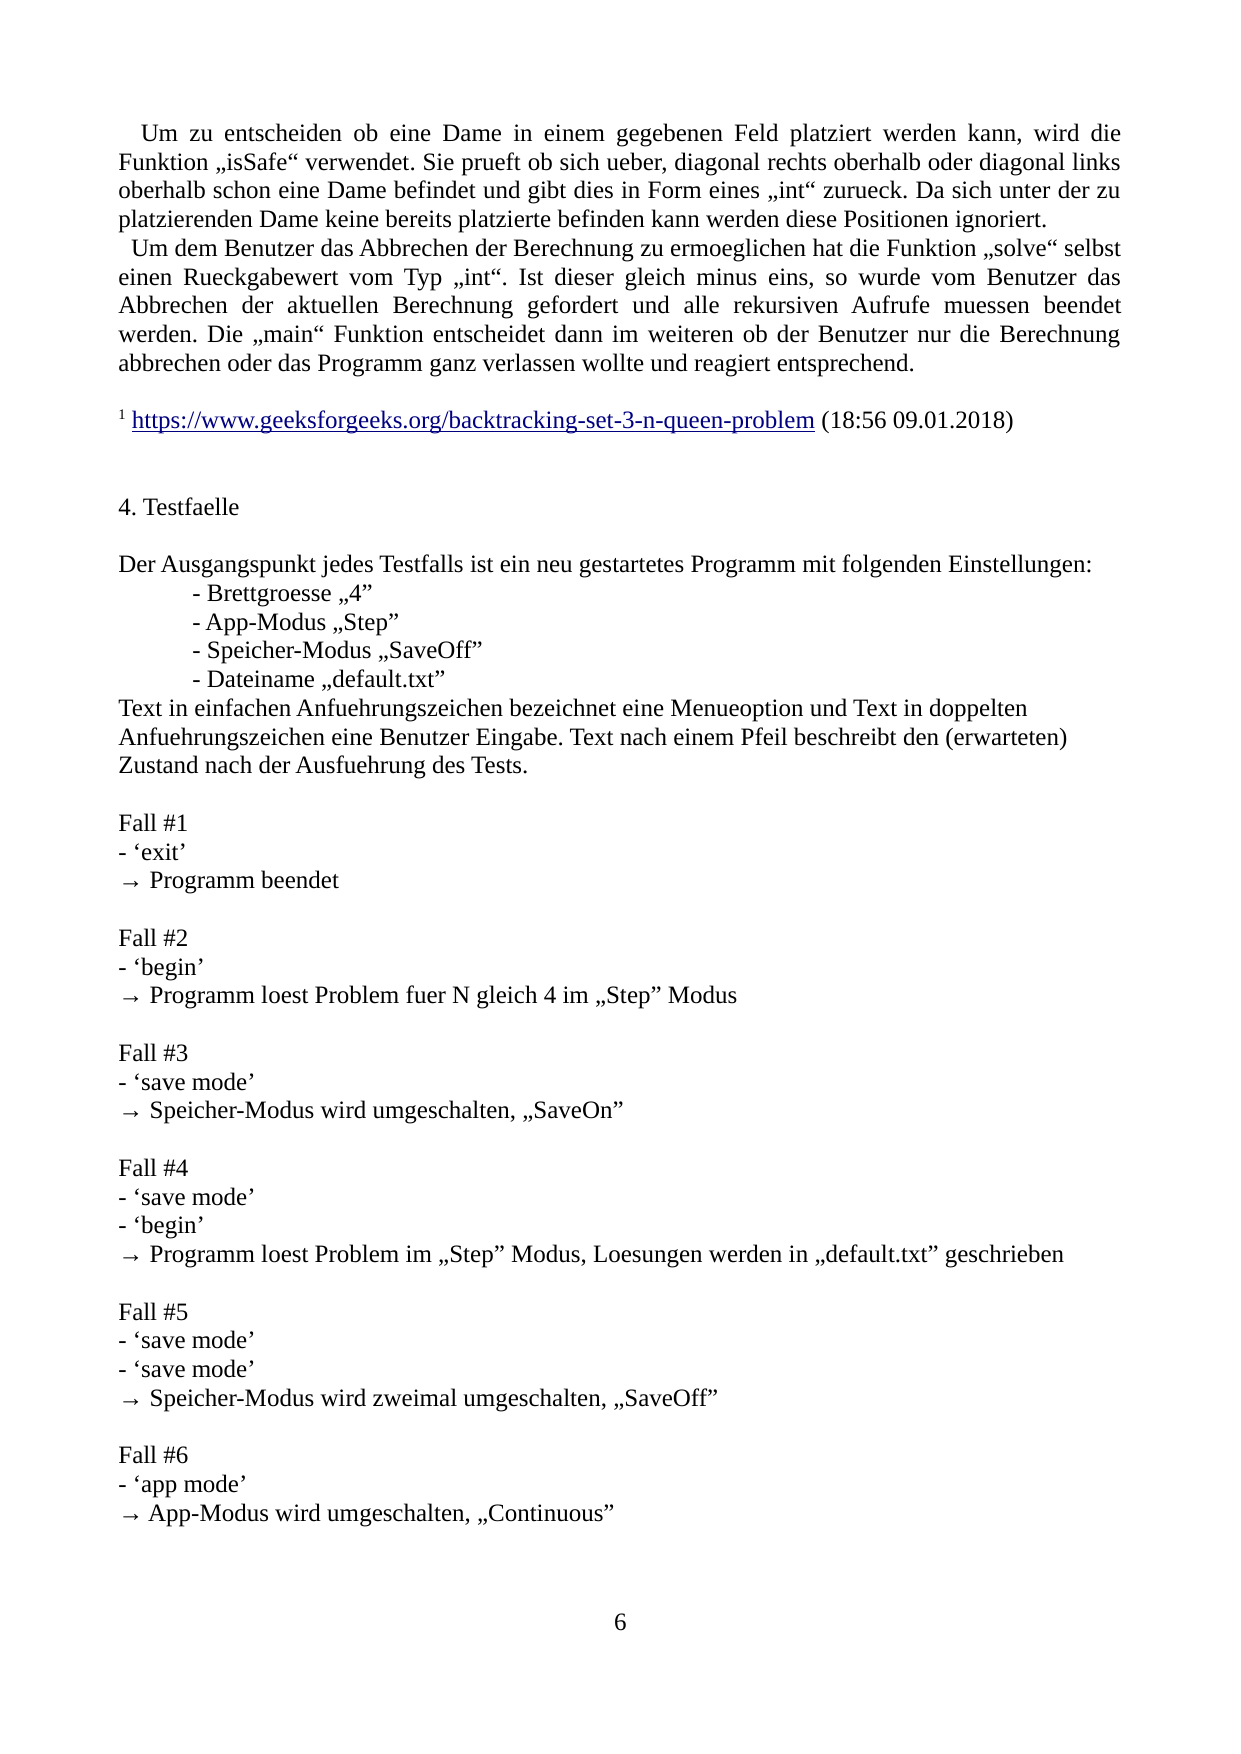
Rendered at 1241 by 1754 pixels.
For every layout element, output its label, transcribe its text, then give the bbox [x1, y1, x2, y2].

text → App-Modus wird umgeschalten, „Continuous” [118, 1498, 1122, 1527]
text Fall #5 [118, 1297, 1122, 1326]
text → Speicher-Modus wird zweimal umgeschalten, „SaveOff” [118, 1383, 1122, 1412]
text → Programm loest Problem fuer N gleich 4 im „Step” Modus [118, 981, 1122, 1009]
text Fall #2 [118, 923, 1122, 952]
text - ‘save mode’ [118, 1354, 1122, 1383]
text 4. Testfaelle [118, 492, 1122, 521]
text Fall #4 [118, 1153, 1122, 1182]
text - ‘begin’ [118, 952, 1122, 981]
text - Speicher-Modus „SaveOff” [118, 636, 1122, 664]
text - ‘exit’ [118, 837, 1122, 866]
text → Speicher-Modus wird umgeschalten, „SaveOn” [118, 1096, 1122, 1124]
text Der Ausgangspunkt jedes Testfalls ist ein neu gestartetes Programm mit folgenden Einstellungen: [118, 549, 1122, 578]
text - ‘app mode’ [118, 1469, 1122, 1498]
text - Dateiname „default.txt” [118, 664, 1122, 693]
text Fall #6 [118, 1441, 1122, 1469]
text - App-Modus „Step” [118, 607, 1122, 636]
text Fall #1 [118, 808, 1122, 837]
text → Programm loest Problem im „Step” Modus, Loesungen werden in „default.txt” geschrieben [118, 1239, 1122, 1268]
text Fall #3 [118, 1038, 1122, 1067]
text 1 https://www.geeksforgeeks.org/backtracking-set-3-n-queen-problem (18:56 09.01.2018) [118, 406, 1122, 434]
text - ‘begin’ [118, 1211, 1122, 1239]
text → Programm beendet [118, 866, 1122, 894]
text Um dem Benutzer das Abbrechen der Berechnung zu ermoeglichen hat die Funktion „solve“ selbst einen Rueckgabewert vom Typ „int“. Ist dieser gleich minus eins, so wurde vom Benutzer das Abbrechen der aktuellen Berechnung gefordert und alle rekursiven Aufrufe muessen beendet werden. Die „main“ Funktion entscheidet dann im weiteren ob der Benutzer nur die Berechnung abbrechen oder das Programm ganz verlassen wollte und reagiert entsprechend. [118, 233, 1122, 377]
text - ‘save mode’ [118, 1326, 1122, 1354]
text - ‘save mode’ [118, 1182, 1122, 1211]
text - ‘save mode’ [118, 1067, 1122, 1096]
text - Brettgroesse „4” [118, 578, 1122, 607]
text Text in einfachen Anfuehrungszeichen bezeichnet eine Menueoption und Text in doppelten Anfuehrungszeichen eine Benutzer Eingabe. Text nach einem Pfeil beschreibt den (erwarteten) Zustand nach der Ausfuehrung des Tests. [118, 693, 1122, 779]
text Um zu entscheiden ob eine Dame in einem gegebenen Feld platziert werden kann, wird die Funktion „isSafe“ verwendet. Sie prueft ob sich ueber, diagonal rechts oberhalb oder diagonal links oberhalb schon eine Dame befindet und gibt dies in Form eines „int“ zurueck. Da sich unter der zu platzierenden Dame keine bereits platzierte befinden kann werden diese Positionen ignoriert. [118, 118, 1122, 233]
